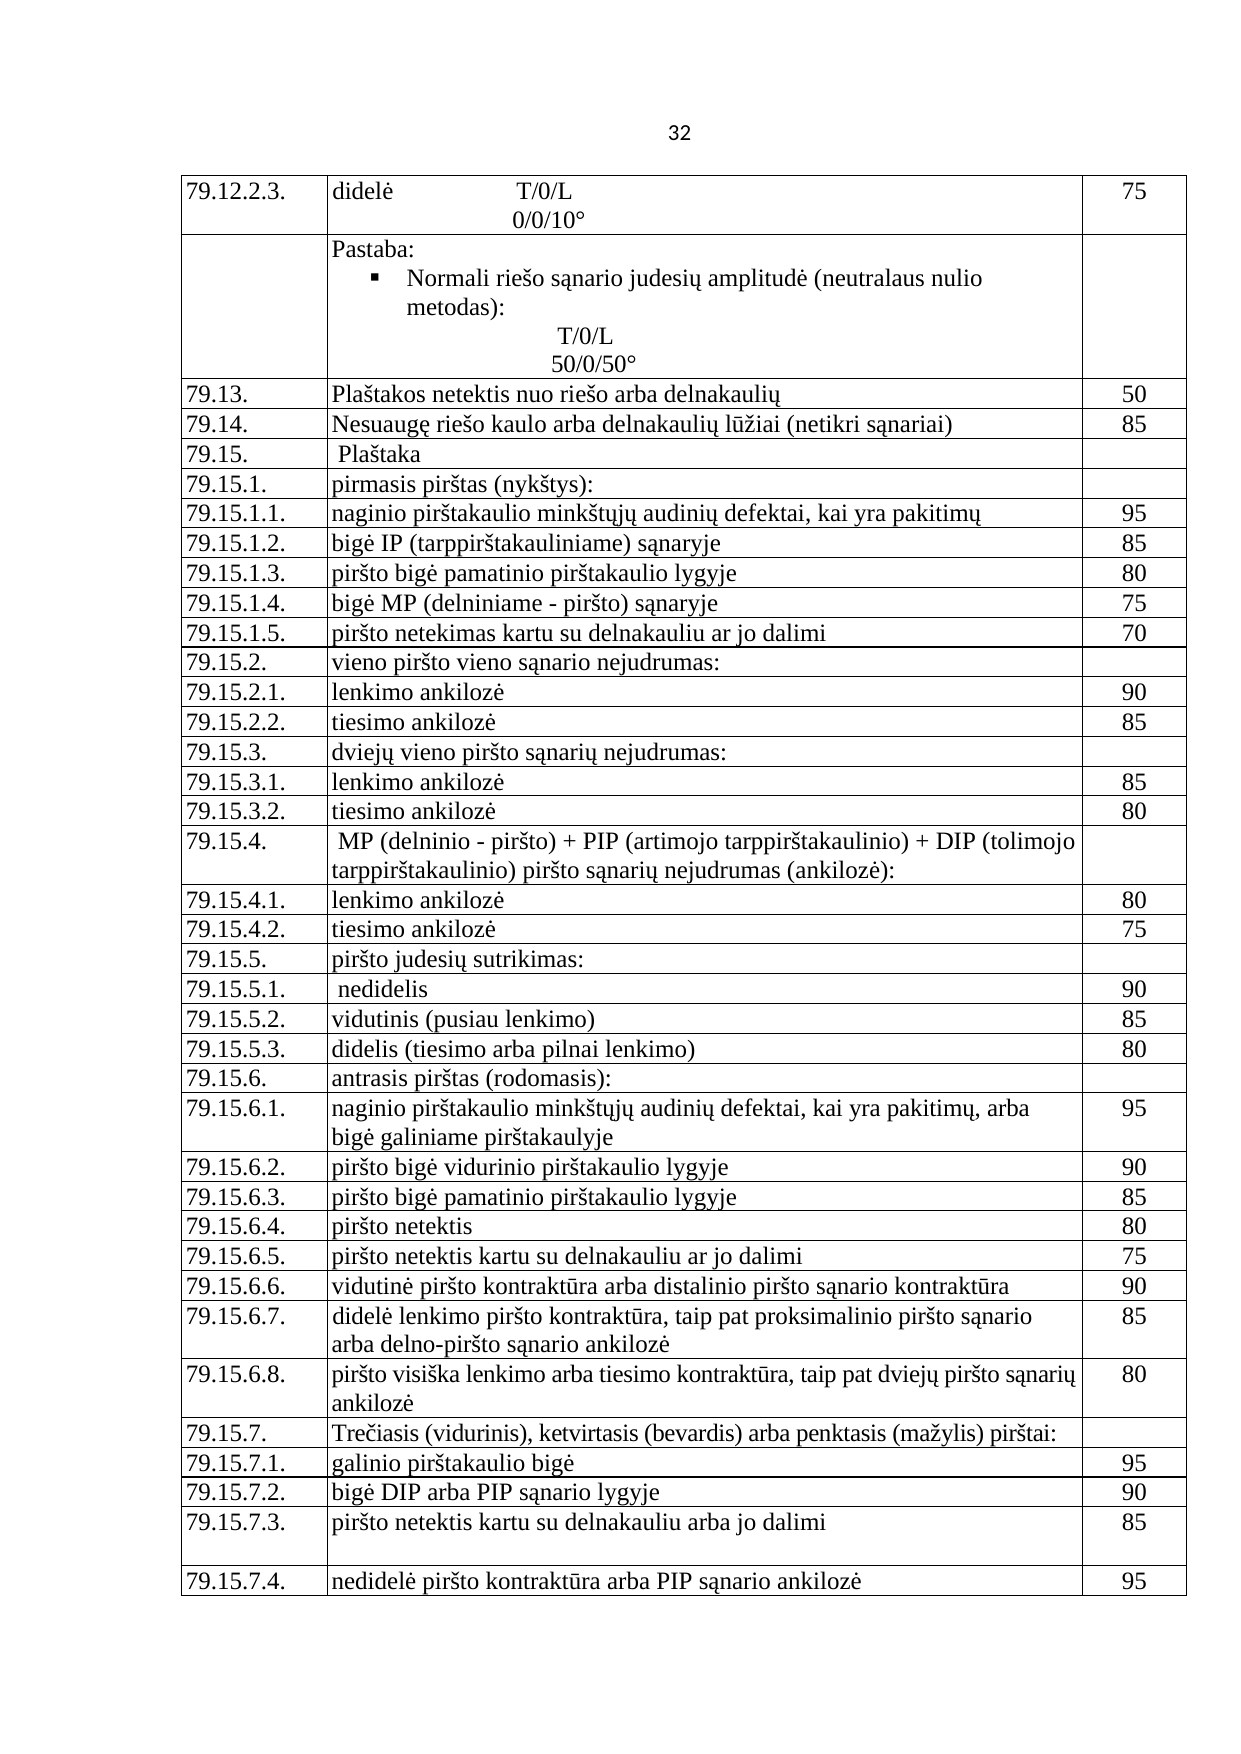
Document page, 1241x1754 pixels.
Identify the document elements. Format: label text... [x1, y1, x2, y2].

table_cell 79.15.6.8. [182, 1359, 327, 1417]
table_cell 79.15.2.1. [182, 677, 327, 706]
table_cell [1083, 1418, 1186, 1447]
table_cell [1083, 235, 1186, 378]
table_cell 85 [1083, 707, 1186, 736]
table_cell 79.15.6. [182, 1064, 327, 1092]
table_cell piršto bigė vidurinio pirštakaulio lygyje [328, 1152, 1082, 1181]
table_cell 85 [1083, 1507, 1186, 1565]
table_cell didelė lenkimo piršto kontraktūra, taip pat proksimalinio piršto sąnario arba delno-piršto sąnario ankilozė [328, 1301, 1082, 1358]
table_cell Nesuaugę riešo kaulo arba delnakaulių lūžiai (netikri sąnariai) [328, 409, 1082, 438]
table_cell vidutinis (pusiau lenkimo) [328, 1004, 1082, 1033]
table_cell 79.15.1.3. [182, 558, 327, 587]
table_cell 95 [1083, 1093, 1186, 1151]
table_cell 85 [1083, 528, 1186, 557]
table_cell 79.15.1.4. [182, 588, 327, 617]
table_cell 79.15.5.2. [182, 1004, 327, 1033]
table_cell tiesimo ankilozė [328, 915, 1082, 943]
table_cell [1083, 439, 1186, 468]
table_cell 79.15.5.1. [182, 974, 327, 1003]
table_cell bigė IP (tarppirštakauliniame) sąnaryje [328, 528, 1082, 557]
table_cell 75 [1083, 915, 1186, 943]
table_cell 90 [1083, 1271, 1186, 1300]
table_cell dviejų vieno piršto sąnarių nejudrumas: [328, 737, 1082, 766]
table_cell pirmasis pirštas (nykštys): [328, 469, 1082, 497]
table_cell 80 [1083, 885, 1186, 913]
table_cell [182, 235, 327, 378]
table_cell tiesimo ankilozė [328, 707, 1082, 736]
table_cell 79.15.3.1. [182, 767, 327, 795]
table_cell 80 [1083, 796, 1186, 825]
table_cell 79.15.2. [182, 648, 327, 676]
table_cell 79.15.6.4. [182, 1211, 327, 1240]
table_cell galinio pirštakaulio bigė [328, 1448, 1082, 1476]
table_cell 85 [1083, 1182, 1186, 1210]
table_cell 75 [1083, 588, 1186, 617]
table_cell 79.15.7.4. [182, 1566, 327, 1594]
table_cell piršto netektis kartu su delnakauliu ar jo dalimi [328, 1241, 1082, 1270]
table_cell MP (delninio - piršto) + PIP (artimojo tarppirštakaulinio) + DIP (tolimojo tarppirštakaulinio) piršto sąnarių nejudrumas (ankilozė): [328, 826, 1082, 884]
table_cell naginio pirštakaulio minkštųjų audinių defektai, kai yra pakitimų [328, 499, 1082, 527]
table_cell bigė DIP arba PIP sąnario lygyje [328, 1478, 1082, 1506]
table_cell didelis (tiesimo arba pilnai lenkimo) [328, 1034, 1082, 1062]
table_cell Plaštakos netektis nuo riešo arba delnakaulių [328, 379, 1082, 408]
table_cell [1083, 826, 1186, 884]
table_cell piršto netektis kartu su delnakauliu arba jo dalimi [328, 1507, 1082, 1565]
table_cell bigė MP (delniniame - piršto) sąnaryje [328, 588, 1082, 617]
table_cell 70 [1083, 618, 1186, 646]
table_cell 90 [1083, 1478, 1186, 1506]
table_cell 80 [1083, 1034, 1186, 1062]
table_cell 79.15.3.2. [182, 796, 327, 825]
table_cell lenkimo ankilozė [328, 767, 1082, 795]
table_cell 79.15.5.3. [182, 1034, 327, 1062]
table_cell 79.15.2.2. [182, 707, 327, 736]
table_cell 79.15.5. [182, 944, 327, 973]
table_cell 50 [1083, 379, 1186, 408]
table_cell 79.15.4.2. [182, 915, 327, 943]
table_cell Plaštaka [328, 439, 1082, 468]
table_cell piršto netektis [328, 1211, 1082, 1240]
table_cell 79.15.6.1. [182, 1093, 327, 1151]
table_cell [1083, 469, 1186, 497]
table_cell 90 [1083, 677, 1186, 706]
table_cell [1083, 944, 1186, 973]
table_cell 95 [1083, 1566, 1186, 1594]
table_cell vidutinė piršto kontraktūra arba distalinio piršto sąnario kontraktūra [328, 1271, 1082, 1300]
table_cell 90 [1083, 1152, 1186, 1181]
table_cell 85 [1083, 409, 1186, 438]
table_cell nedidelis [328, 974, 1082, 1003]
table_cell 79.15.4.1. [182, 885, 327, 913]
table_cell 80 [1083, 558, 1186, 587]
table_cell 79.15.7.3. [182, 1507, 327, 1565]
table_cell 79.15.6.2. [182, 1152, 327, 1181]
table_cell vieno piršto vieno sąnario nejudrumas: [328, 648, 1082, 676]
table_cell 79.15.1.1. [182, 499, 327, 527]
table_cell [1083, 648, 1186, 676]
table_cell [1083, 1064, 1186, 1092]
table_cell 95 [1083, 499, 1186, 527]
table_cell 79.15.3. [182, 737, 327, 766]
table_cell 79.15.1.5. [182, 618, 327, 646]
table_cell 79.15.6.7. [182, 1301, 327, 1358]
table_cell didelė T/0/L 0/0/10° [328, 176, 1082, 233]
table_cell lenkimo ankilozė [328, 677, 1082, 706]
table_cell piršto visiška lenkimo arba tiesimo kontraktūra, taip pat dviejų piršto sąnarių ankilozė [328, 1359, 1082, 1417]
table_cell Trečiasis (vidurinis), ketvirtasis (bevardis) arba penktasis (mažylis) pirštai: [328, 1418, 1082, 1447]
table_cell 80 [1083, 1211, 1186, 1240]
table_cell [1083, 737, 1186, 766]
table_cell 79.15.6.5. [182, 1241, 327, 1270]
table_cell 79.15. [182, 439, 327, 468]
table_cell piršto bigė pamatinio pirštakaulio lygyje [328, 1182, 1082, 1210]
table_cell piršto netekimas kartu su delnakauliu ar jo dalimi [328, 618, 1082, 646]
table_cell naginio pirštakaulio minkštųjų audinių defektai, kai yra pakitimų, arba bigė galiniame pirštakaulyje [328, 1093, 1082, 1151]
table_cell 85 [1083, 1004, 1186, 1033]
table_cell 79.15.1.2. [182, 528, 327, 557]
table_cell 79.15.1. [182, 469, 327, 497]
table_cell 79.15.6.6. [182, 1271, 327, 1300]
table_cell 79.12.2.3. [182, 176, 327, 233]
table_cell 79.14. [182, 409, 327, 438]
table_cell 75 [1083, 176, 1186, 233]
table_cell 79.13. [182, 379, 327, 408]
table_cell 79.15.7.1. [182, 1448, 327, 1476]
table_cell 79.15.7. [182, 1418, 327, 1447]
table_cell Pastaba:  Normali riešo sąnario judesių amplitudė (neutralaus nulio metodas): T/0/L 50/0/50° [328, 235, 1082, 378]
table_cell 79.15.7.2. [182, 1478, 327, 1506]
table_cell antrasis pirštas (rodomasis): [328, 1064, 1082, 1092]
table_cell piršto judesių sutrikimas: [328, 944, 1082, 973]
table_cell lenkimo ankilozė [328, 885, 1082, 913]
table_cell 95 [1083, 1448, 1186, 1476]
table_cell 79.15.4. [182, 826, 327, 884]
table_cell 85 [1083, 1301, 1186, 1358]
table_cell 75 [1083, 1241, 1186, 1270]
table_cell 85 [1083, 767, 1186, 795]
table_cell 80 [1083, 1359, 1186, 1417]
table_cell 79.15.6.3. [182, 1182, 327, 1210]
table_cell piršto bigė pamatinio pirštakaulio lygyje [328, 558, 1082, 587]
table_cell nedidelė piršto kontraktūra arba PIP sąnario ankilozė [328, 1566, 1082, 1594]
table_cell tiesimo ankilozė [328, 796, 1082, 825]
table_cell 90 [1083, 974, 1186, 1003]
